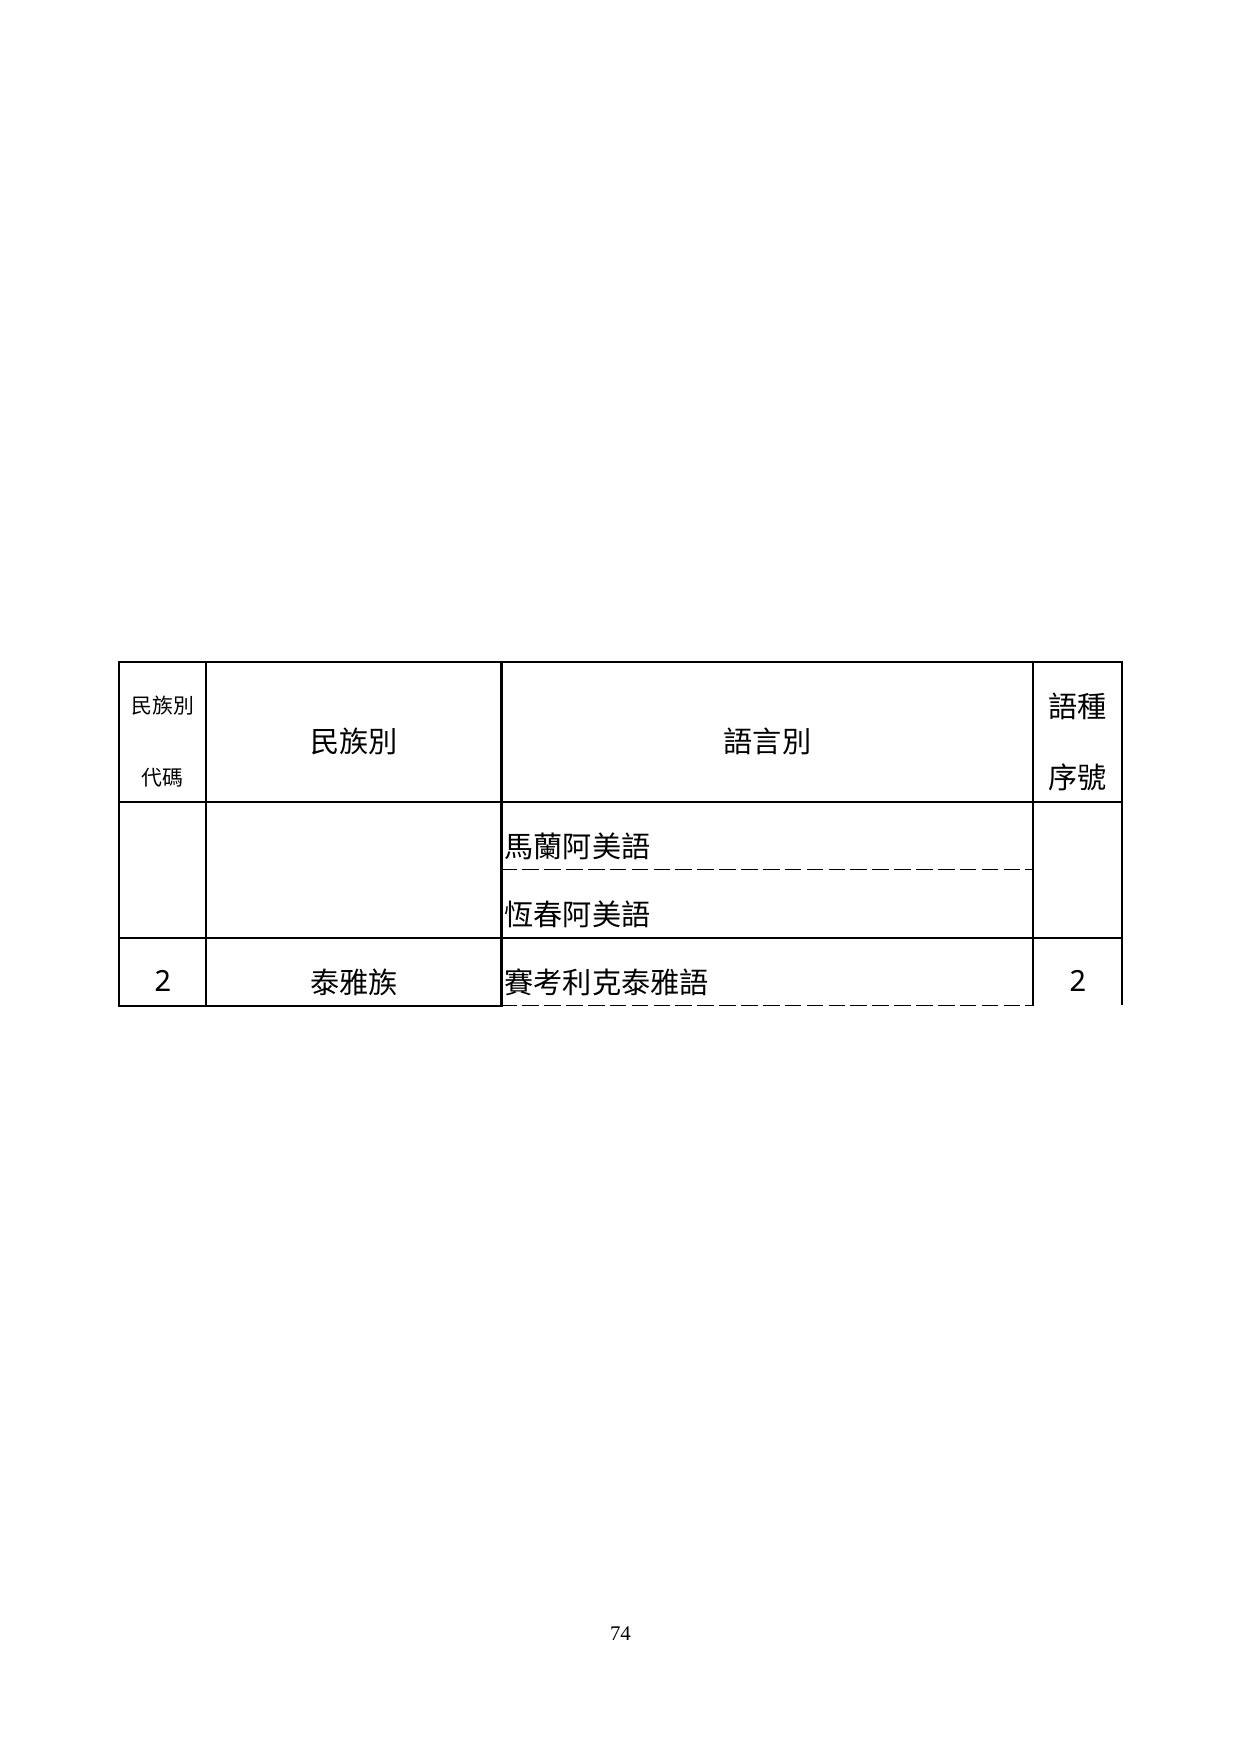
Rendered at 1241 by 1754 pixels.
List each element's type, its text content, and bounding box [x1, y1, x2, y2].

table_cell 2 [120, 939, 205, 1005]
table_cell 馬蘭阿美語 [503, 803, 1032, 869]
table_cell [120, 803, 205, 937]
table_cell [1034, 803, 1121, 937]
table_cell 賽考利克泰雅語 [503, 939, 1032, 1005]
table_header 民族別 [207, 663, 500, 801]
table_header 語言別 [503, 663, 1032, 801]
table_header 民族別代碼 [120, 663, 205, 801]
table_cell 泰雅族 [207, 939, 500, 1005]
table_cell 恆春阿美語 [503, 869, 1032, 937]
table_cell [207, 803, 500, 937]
table_header 語種 序號 [1034, 663, 1121, 801]
table_cell 2 [1034, 939, 1121, 1005]
